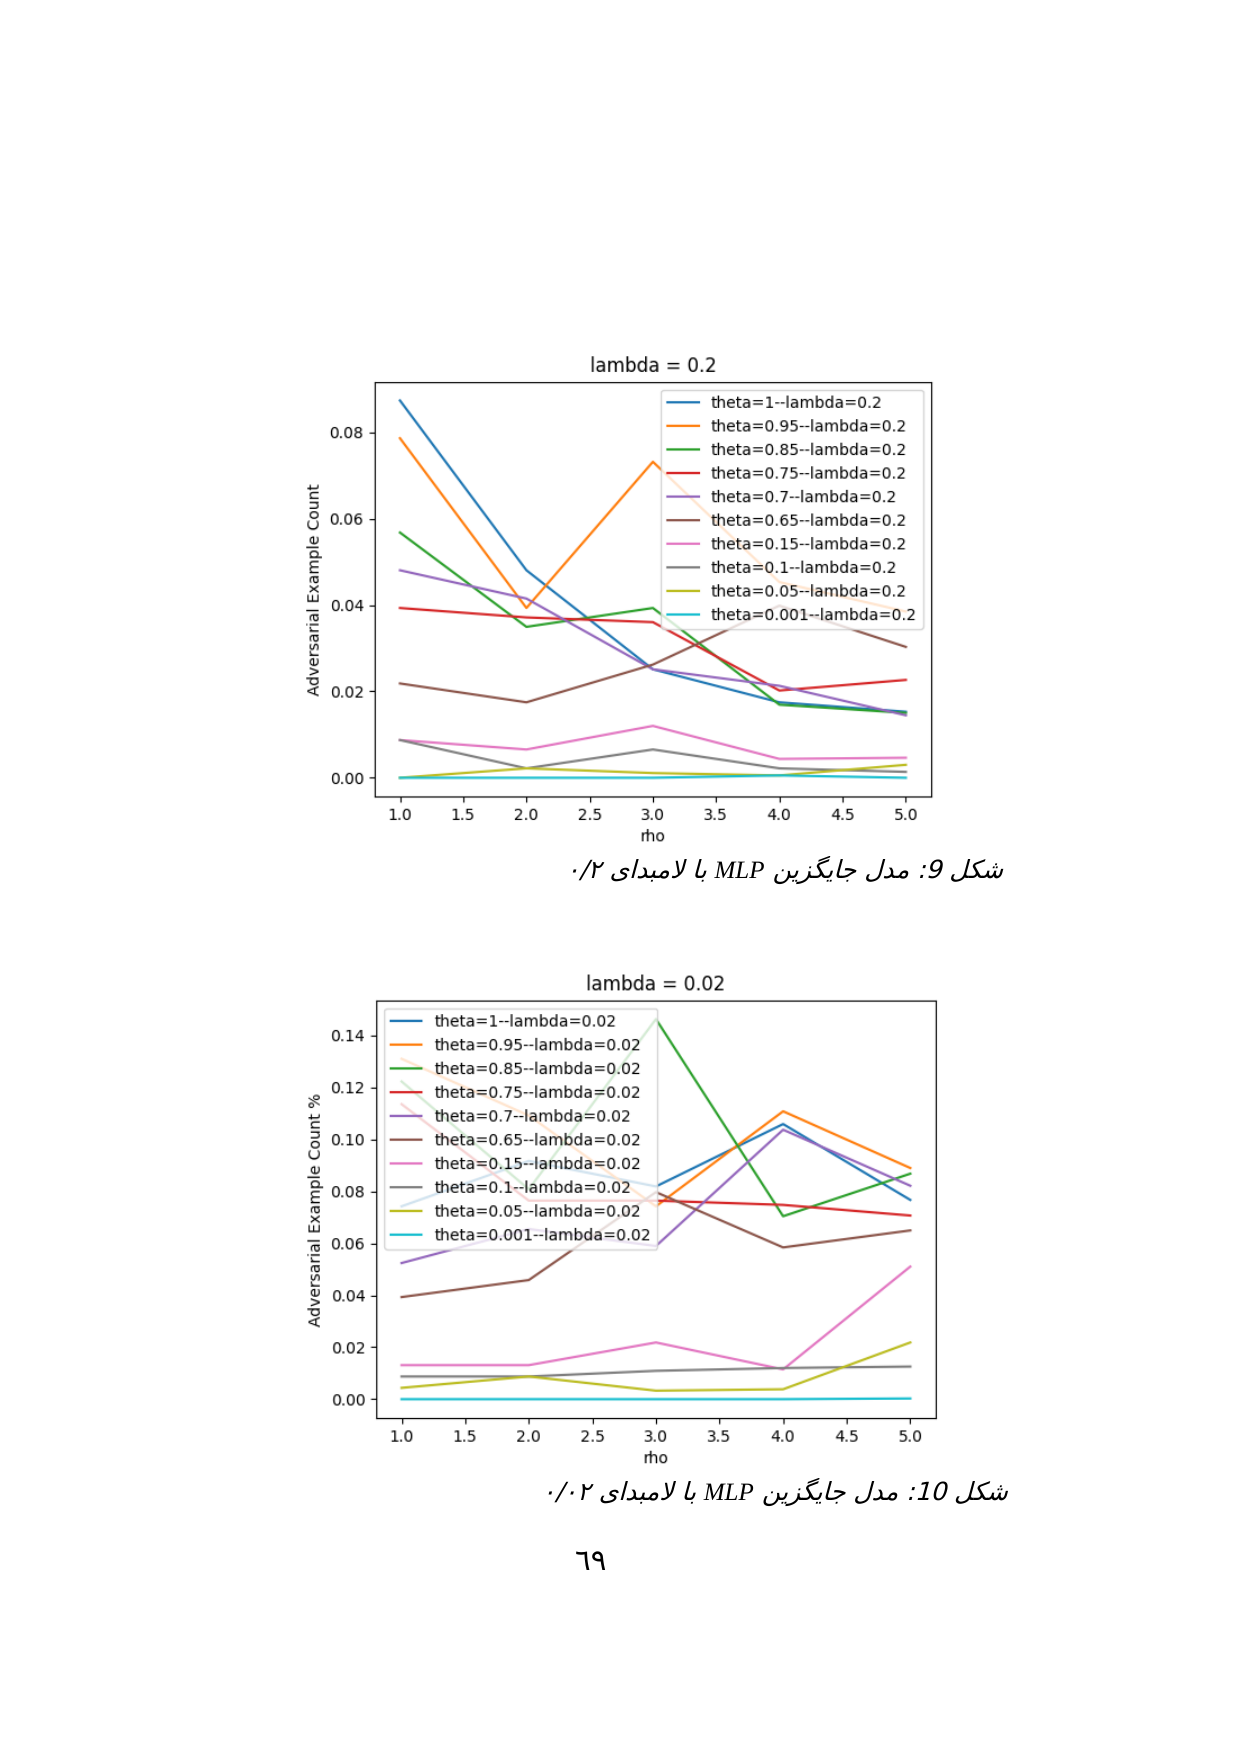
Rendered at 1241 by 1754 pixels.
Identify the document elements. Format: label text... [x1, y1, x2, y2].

text شکل 10: مدل جایگزین MLP با لامبدای ۰/۰۲ [286, 1478, 1008, 1507]
picture [285, 317, 1003, 856]
text شکل 9: مدل جایگزین MLP با لامبدای ۰/۲ [286, 856, 1003, 884]
picture [286, 936, 1008, 1478]
